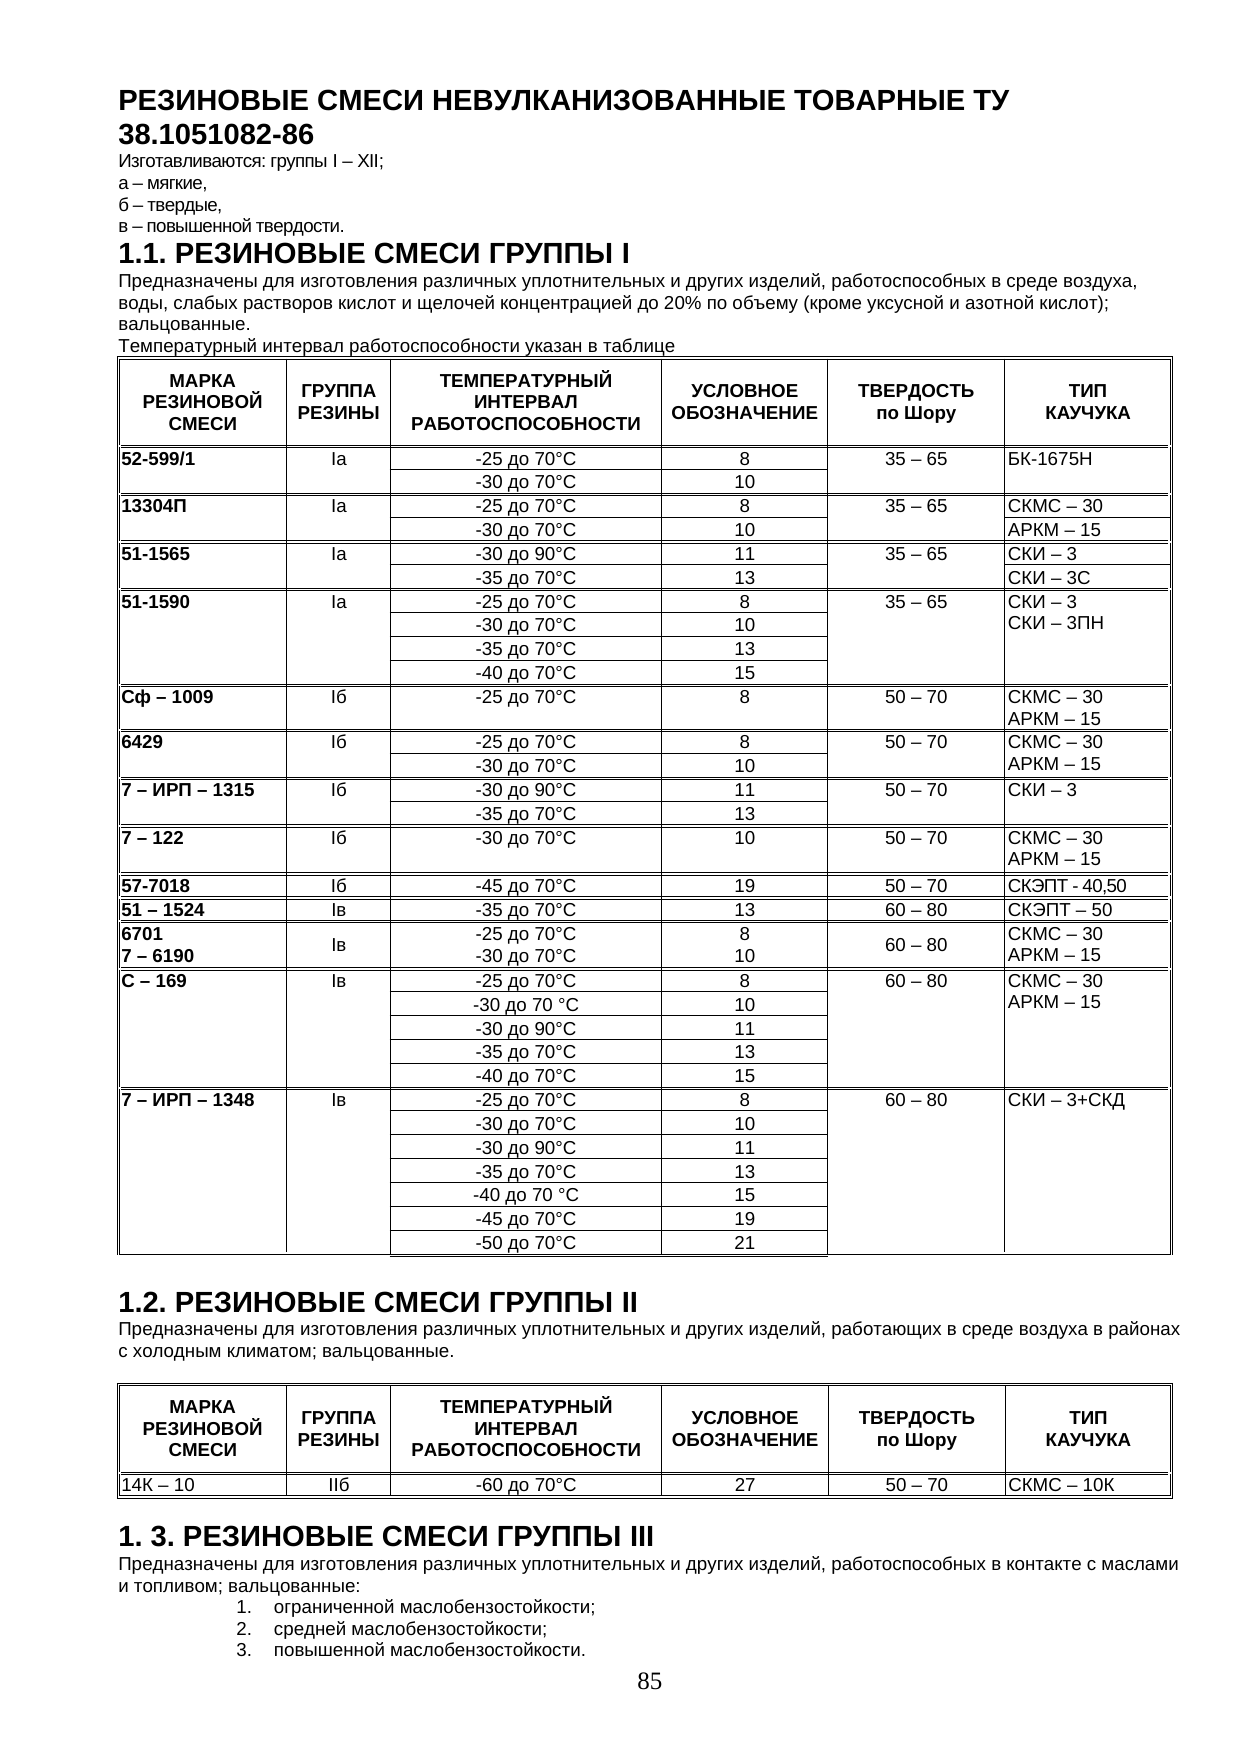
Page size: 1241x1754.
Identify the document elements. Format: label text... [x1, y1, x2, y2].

table_cell 6701 7 – 6190 [118, 920, 286, 967]
table_cell 6429 [118, 729, 286, 777]
table_cell 15 [662, 1064, 827, 1087]
table_cell 35 – 65 [828, 591, 1004, 683]
table_cell -45 до 70°С [391, 1207, 661, 1230]
table_cell Iв [287, 1090, 390, 1253]
table_cell 11 [662, 1135, 827, 1158]
table_cell 10 [662, 754, 827, 777]
table_header ТЕМПЕРАТУРНЫЙ ИНТЕРВАЛ РАБОТОСПОСОБНОСТИ [391, 1386, 661, 1472]
table_cell -30 до 90°С [391, 780, 661, 801]
table_header ГРУППА РЕЗИНЫ [287, 1386, 390, 1472]
table_cell Iв [287, 923, 390, 967]
table_cell 60 – 80 [828, 900, 1004, 920]
table_cell 60 – 80 [828, 971, 1004, 1087]
table_cell СКМС – 30 АРКМ – 15 [1005, 684, 1171, 729]
table_cell -30 до 70 °С [391, 992, 661, 1015]
table_cell 35 – 65 [828, 496, 1004, 540]
table_cell -30 до 70°С [391, 613, 661, 636]
table_cell -30 до 70°С [391, 1111, 661, 1134]
table_cell 51-1590 [118, 588, 286, 683]
table_cell 11 [662, 1016, 827, 1039]
table_cell 8 [662, 687, 827, 729]
table_cell 7 – ИРП – 1315 [118, 777, 286, 824]
table_cell -30 до 90°С [391, 544, 661, 564]
table_cell СКЭПТ – 50 [1005, 896, 1171, 920]
table_cell Сф – 1009 [118, 684, 286, 729]
table_header ТВЕРДОСТЬ по Шору [828, 360, 1004, 445]
text 1. 3. РЕЗИНОВЫЕ СМЕСИ ГРУППЫ III [118, 1519, 1181, 1553]
table_cell -30 до 90°С [391, 1135, 661, 1158]
table_cell Iб [287, 687, 390, 729]
table_cell Iв [287, 900, 390, 920]
table_cell 27 [662, 1475, 828, 1495]
table_cell 11 [662, 780, 827, 801]
table_cell 50 – 70 [828, 780, 1004, 824]
table_cell 19 [662, 1207, 827, 1230]
table_cell 14К – 10 [118, 1472, 286, 1495]
table_cell СКИ – 3 СКИ – 3ПН [1005, 588, 1171, 683]
table_cell 13 [662, 900, 827, 920]
table_cell 7 – 122 [118, 824, 286, 872]
text в – повышенной твердости. [118, 215, 1181, 236]
table_cell -45 до 70°С [391, 876, 661, 896]
table_header УСЛОВНОЕ ОБОЗНАЧЕНИЕ [662, 360, 827, 445]
table_cell 15 [662, 1183, 827, 1206]
table_cell -35 до 70°С [391, 1159, 661, 1182]
table_cell -35 до 70°С [391, 900, 661, 920]
table_cell -30 до 70°С [391, 470, 661, 493]
table_cell 8 [662, 496, 827, 517]
table_cell 57-7018 [118, 872, 286, 896]
table_cell 8 [662, 448, 827, 469]
table_cell -25 до 70°С [391, 687, 661, 729]
text а – мягкие, [118, 172, 1181, 193]
table_cell -30 до 70°С [391, 518, 661, 540]
table_cell -30 до 70°С [391, 828, 661, 872]
table_header ГРУППА РЕЗИНЫ [287, 360, 390, 445]
table_cell 8 [662, 591, 827, 612]
table_cell 10 [662, 470, 827, 493]
table_cell СКМС – 10К [1006, 1472, 1171, 1495]
table_cell СКИ – 3+СКД [1005, 1087, 1171, 1253]
table_cell 8 [662, 732, 827, 753]
table_cell -25 до 70°С [391, 496, 661, 517]
table_cell 50 – 70 [828, 732, 1004, 777]
table_cell -25 до 70°С [391, 1090, 661, 1110]
table_cell 13304П [118, 493, 286, 540]
table_cell -25 до 70°С [391, 971, 661, 991]
table_cell 8 [662, 971, 827, 991]
text Предназначены для изготовления различных уплотнительных и других изделий, работоспособных в среде воздуха, воды, слабых растворов кислот и щелочей концентрацией до 20% по объему (кроме уксусной и азотной кислот); вальцованные. [118, 270, 1181, 335]
table_cell 8 10 [662, 923, 827, 967]
table_cell 13 [662, 1040, 827, 1063]
table_cell 21 [662, 1231, 827, 1253]
table_cell СКМС – 30 [1005, 493, 1171, 517]
table_cell -35 до 70°С [391, 802, 661, 824]
table_cell -30 до 70°С [391, 754, 661, 777]
text б – твердые, [118, 193, 1181, 215]
table_cell 50 – 70 [828, 828, 1004, 872]
table_cell 15 [662, 661, 827, 683]
list повышенной маслобензостойкости. [236, 1639, 1181, 1661]
table_cell 13 [662, 1159, 827, 1182]
table_cell 50 – 70 [828, 687, 1004, 729]
list ограниченной маслобензостойкости; [236, 1596, 1181, 1617]
text Изготавливаются: группы I – XII; [118, 150, 1181, 172]
table_cell Iб [287, 732, 390, 777]
table_cell Iв [287, 971, 390, 1087]
list средней маслобензостойкости; [236, 1617, 1181, 1639]
table_cell Iб [287, 780, 390, 824]
table_cell 10 [662, 992, 827, 1015]
table_cell 10 [662, 613, 827, 636]
table_cell -35 до 70°С [391, 1040, 661, 1063]
table_cell С – 169 [118, 967, 286, 1087]
table_cell 10 [662, 828, 827, 872]
table_header ТИП КАУЧУКА [1006, 1386, 1170, 1472]
table_cell 51 – 1524 [118, 896, 286, 920]
table_cell Iа [287, 544, 390, 588]
table_cell 51-1565 [118, 540, 286, 588]
table_cell 60 – 80 [828, 923, 1004, 967]
table_cell 35 – 65 [828, 448, 1004, 493]
table_cell СКИ – 3 [1005, 777, 1171, 824]
table_cell БК-1675Н [1005, 445, 1171, 493]
table_cell -25 до 70°С [391, 732, 661, 753]
table_cell 13 [662, 637, 827, 660]
table_cell СКМС – 30 АРКМ – 15 [1005, 920, 1171, 967]
table_cell -35 до 70°С [391, 637, 661, 660]
table_cell -25 до 70°С [391, 448, 661, 469]
table_cell -40 до 70 °С [391, 1183, 661, 1206]
table_cell 11 [662, 544, 827, 564]
table_cell СКМС – 30 АРКМ – 15 [1005, 824, 1171, 872]
text 1.1. РЕЗИНОВЫЕ СМЕСИ ГРУППЫ I [118, 236, 1181, 270]
text 1. РЕЗИНОВЫЕ СМЕСИ НЕВУЛКАНИЗОВАННЫЕ ТОВАРНЫЕ ТУ 38.1051082-86 [118, 83, 1181, 150]
table_header МАРКА РЕЗИНОВОЙ СМЕСИ [120, 1386, 286, 1472]
table_cell -40 до 70°С [391, 1064, 661, 1087]
table_header ТВЕРДОСТЬ по Шору [829, 1386, 1005, 1472]
table_cell 19 [662, 876, 827, 896]
table_cell 60 – 80 [828, 1090, 1005, 1253]
table_cell 7 – ИРП – 1348 [118, 1087, 287, 1253]
table_cell 13 [662, 802, 827, 824]
table_cell 35 – 65 [828, 544, 1004, 588]
table_cell СКМС – 30 АРКМ – 15 [1005, 729, 1171, 777]
table_cell 10 [662, 518, 827, 540]
table_cell -40 до 70°С [391, 661, 661, 683]
table_cell -30 до 90°С [391, 1016, 661, 1039]
table_cell Iа [287, 448, 390, 493]
table_cell -35 до 70°С [391, 565, 661, 588]
table_cell Iа [287, 591, 390, 683]
table_cell 8 [662, 1090, 827, 1110]
table_cell СКИ – 3 [1005, 540, 1171, 564]
table_header МАРКА РЕЗИНОВОЙ СМЕСИ [120, 360, 286, 445]
table_cell 50 – 70 [828, 876, 1004, 896]
table_cell -25 до 70°С -30 до 70°С [391, 923, 661, 967]
table_header ТЕМПЕРАТУРНЫЙ ИНТЕРВАЛ РАБОТОСПОСОБНОСТИ [391, 360, 661, 445]
table_cell Iа [287, 496, 390, 540]
table_cell -50 до 70°С [391, 1231, 661, 1253]
text 1.2. РЕЗИНОВЫЕ СМЕСИ ГРУППЫ II [118, 1284, 1181, 1318]
text Предназначены для изготовления различных уплотнительных и других изделий, работоспособных в контакте с маслами и топливом; вальцованные: [118, 1553, 1181, 1596]
table_cell IIб [287, 1475, 390, 1495]
text Предназначены для изготовления различных уплотнительных и других изделий, работающих в среде воздуха в районах с холодным климатом; вальцованные. [118, 1318, 1181, 1361]
table_cell 50 – 70 [829, 1475, 1005, 1495]
table_cell 10 [662, 1111, 827, 1134]
table_cell СКИ – 3С [1005, 565, 1170, 588]
table_cell СКЭПТ - 40,50 [1005, 872, 1171, 896]
table_cell АРКМ – 15 [1005, 518, 1170, 540]
table_cell 13 [662, 565, 827, 588]
text Температурный интервал работоспособности указан в таблице [118, 335, 1181, 356]
table_cell -60 до 70°С [391, 1475, 661, 1495]
table_header ТИП КАУЧУКА [1005, 360, 1170, 445]
table_cell Iб [287, 828, 390, 872]
table_cell Iб [287, 876, 390, 896]
table_header УСЛОВНОЕ ОБОЗНАЧЕНИЕ [662, 1386, 828, 1472]
table_cell 52-599/1 [118, 445, 286, 493]
table_cell СКМС – 30 АРКМ – 15 [1005, 967, 1171, 1087]
table_cell -25 до 70°С [391, 591, 661, 612]
